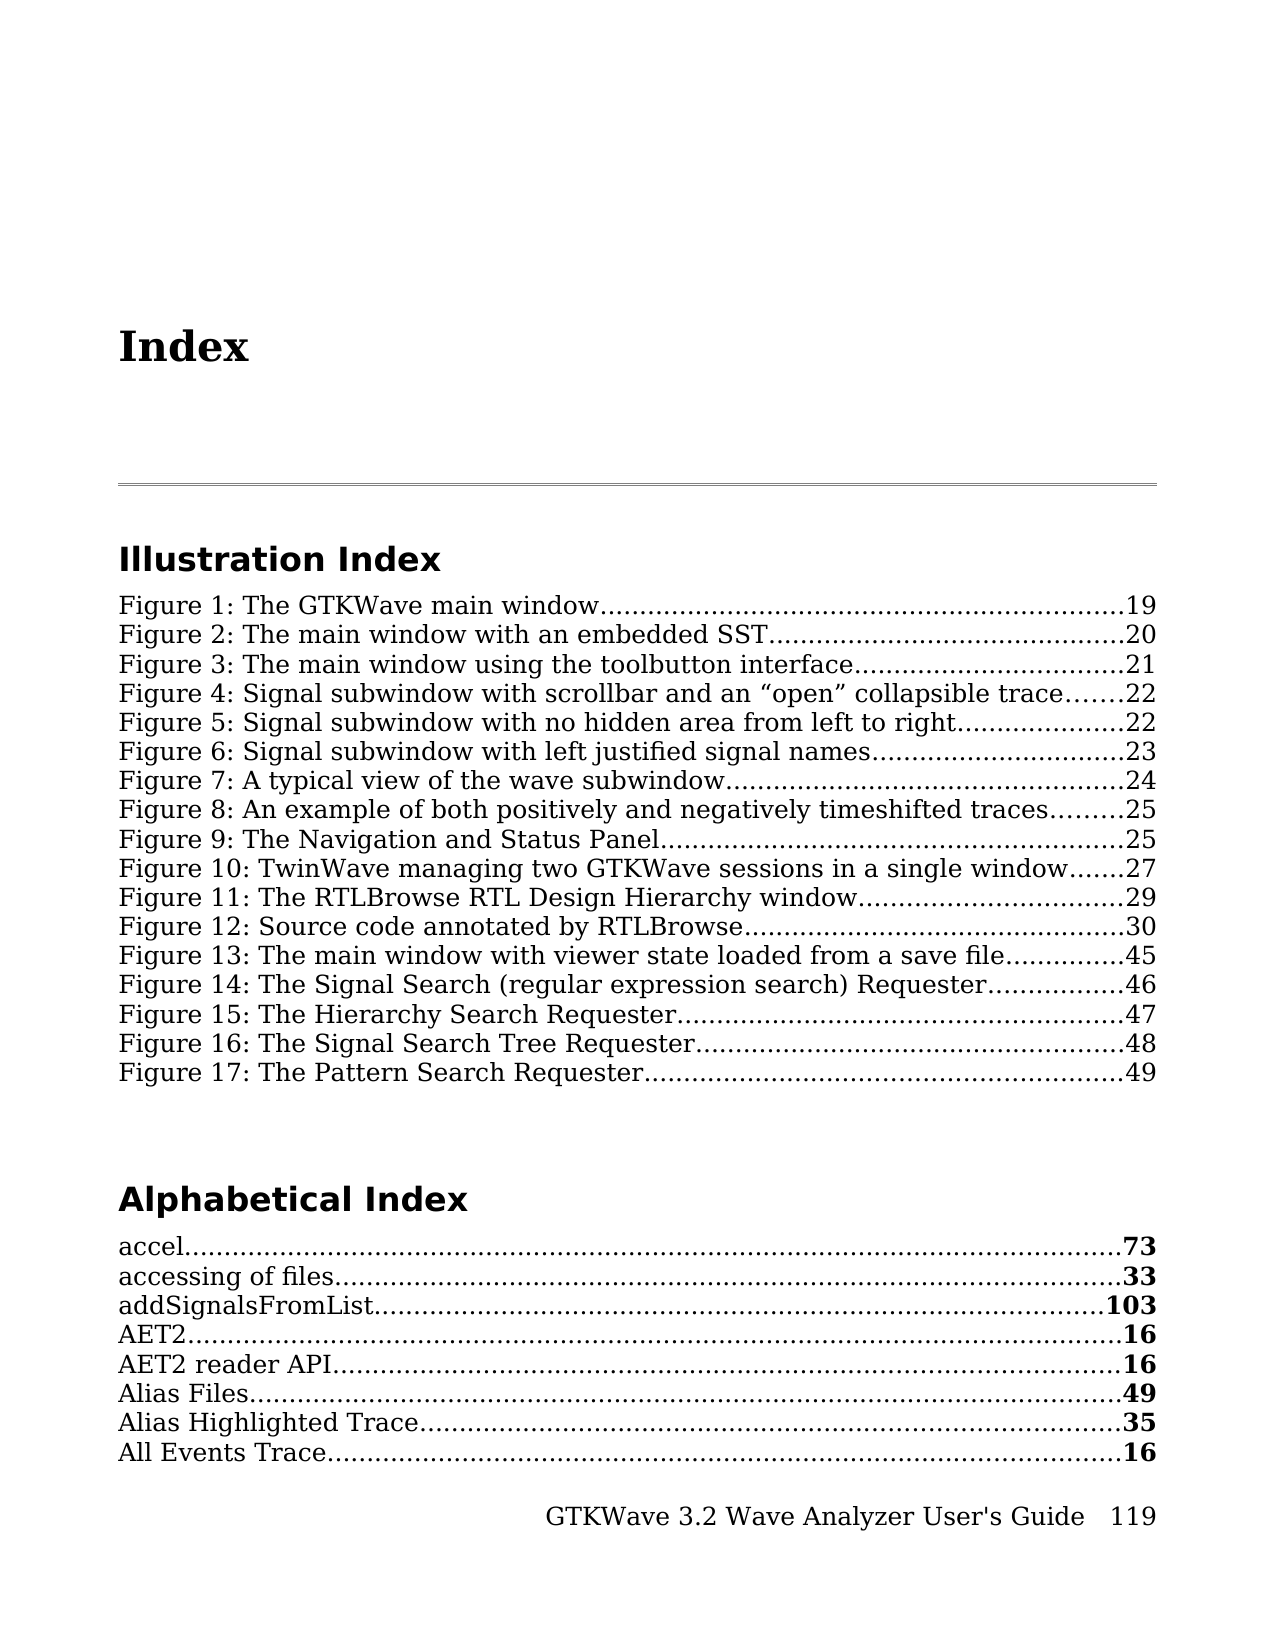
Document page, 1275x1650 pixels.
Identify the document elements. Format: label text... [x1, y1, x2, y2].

text Alias Highlighted Trace 35 [118, 1408, 1157, 1438]
text accel 73 [118, 1232, 1157, 1262]
text Figure 8: An example of both positively and negatively timeshifted traces 25 [118, 796, 1157, 825]
text Figure 5: Signal subwindow with no hidden area from left to right 22 [118, 708, 1157, 737]
text Figure 9: The Navigation and Status Panel 25 [118, 825, 1157, 854]
text All Events Trace 16 [118, 1438, 1157, 1467]
text Figure 11: The RTLBrowse RTL Design Hierarchy window 29 [118, 883, 1157, 912]
text Figure 10: TwinWave managing two GTKWave sessions in a single window 27 [118, 854, 1157, 883]
text Figure 7: A typical view of the wave subwindow 24 [118, 766, 1157, 796]
subtitle Illustration Index [118, 540, 1157, 579]
text Figure 3: The main window using the toolbutton interface 21 [118, 650, 1157, 679]
subtitle Alphabetical Index [118, 1181, 1157, 1220]
text Figure 12: Source code annotated by RTLBrowse 30 [118, 912, 1157, 941]
text Figure 2: The main window with an embedded SST 20 [118, 621, 1157, 650]
text Figure 1: The GTKWave main window 19 [118, 591, 1157, 621]
text AET2 reader API 16 [118, 1350, 1157, 1379]
text Alias Files 49 [118, 1379, 1157, 1408]
text AET2 16 [118, 1320, 1157, 1350]
text Index [118, 322, 1157, 371]
text Figure 17: The Pattern Search Requester 49 [118, 1058, 1157, 1087]
text accessing of files 33 [118, 1262, 1157, 1291]
text Figure 16: The Signal Search Tree Requester 48 [118, 1029, 1157, 1058]
text Figure 13: The main window with viewer state loaded from a save file 45 [118, 941, 1157, 971]
text addSignalsFromList 103 [118, 1291, 1157, 1320]
text Figure 15: The Hierarchy Search Requester 47 [118, 1000, 1157, 1029]
text Figure 4: Signal subwindow with scrollbar and an “open” collapsible trace 22 [118, 679, 1157, 708]
text Figure 6: Signal subwindow with left justified signal names 23 [118, 737, 1157, 766]
text Figure 14: The Signal Search (regular expression search) Requester 46 [118, 971, 1157, 1000]
